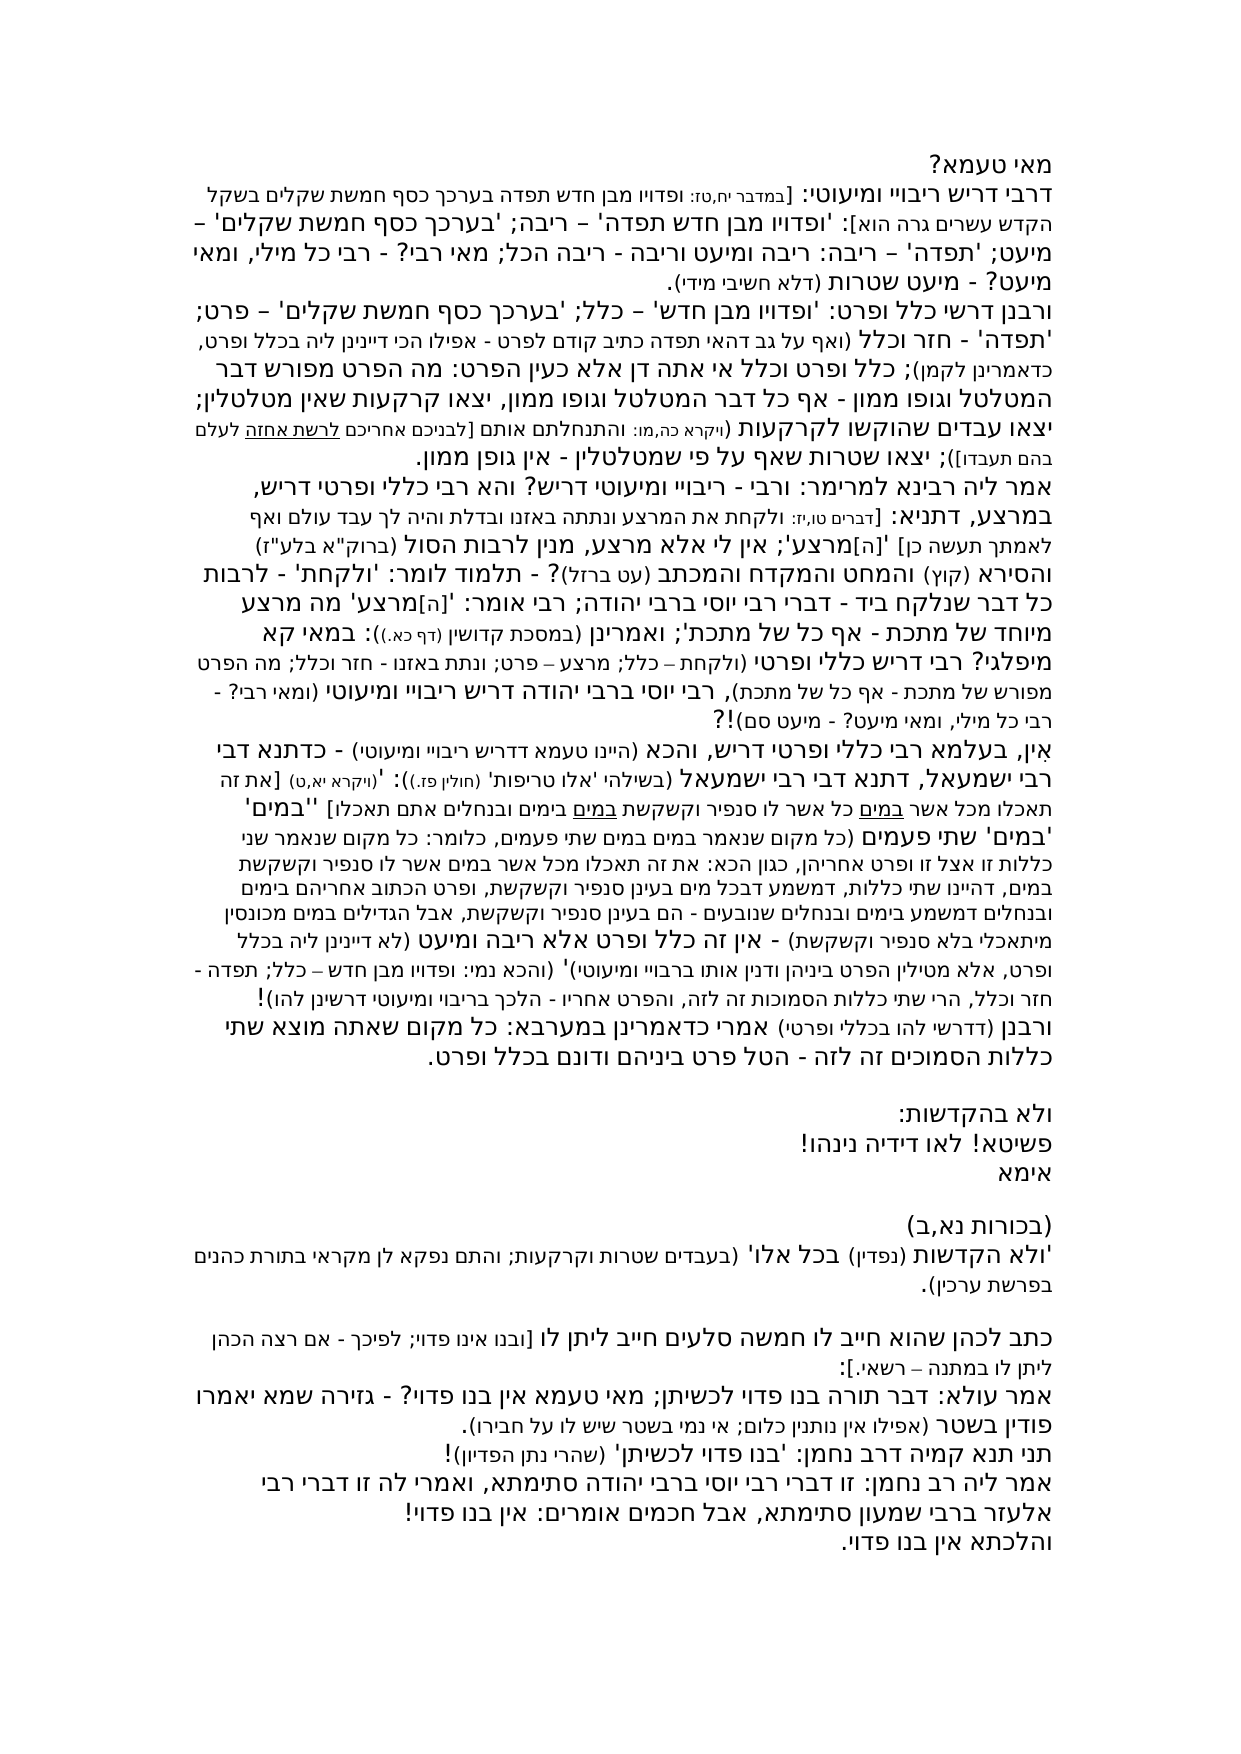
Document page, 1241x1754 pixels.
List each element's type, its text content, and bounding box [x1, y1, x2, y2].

text אִין, בעלמא רבי כללי ופרטי דריש, והכא (היינו טעמא דדריש ריבויי ומיעוטי) - כדתנא דבי רבי ישמעאל, דתנא דבי רבי ישמעאל (בשילהי 'אלו טריפות' (חולין פז.)): '(ויקרא יא,ט) [את זה תאכלו מכל אשר במים כל אשר לו סנפיר וקשקשת במים בימים ובנחלים אתם תאכלו] ''במים' 'במים' שתי פעמים (כל מקום שנאמר במים במים שתי פעמים, כלומר: כל מקום שנאמר שני כללות זו אצל זו ופרט אחריהן, כגון הכא: את זה תאכלו מכל אשר במים אשר לו סנפיר וקשקשת במים, דהיינו שתי כללות, דמשמע דבכל מים בעינן סנפיר וקשקשת, ופרט הכתוב אחריהם בימים ובנחלים דמשמע בימים ובנחלים שנובעים - הם בעינן סנפיר וקשקשת, אבל הגדילים במים מכונסין מיתאכלי בלא סנפיר וקשקשת) - אין זה כלל ופרט אלא ריבה ומיעט (לא דיינינן ליה בכלל ופרט, אלא מטילין הפרט ביניהן ודנין אותו ברבויי ומיעוטי)' (והכא נמי: ופדויו מבן חדש – כלל; תפדה - חזר וכלל, הרי שתי כללות הסמוכות זה לזה, והפרט אחריו - הלכך בריבוי ומיעוטי דרשינן להו)! [187, 735, 1053, 1012]
text אמר ליה רב נחמן: זו דברי רבי יוסי ברבי יהודה סתימתא, ואמרי לה זו דברי רבי אלעזר ברבי שמעון סתימתא, אבל חכמים אומרים: אין בנו פדוי! [187, 1469, 1053, 1527]
text אמר ליה רבינא למרימר: ורבי - ריבויי ומיעוטי דריש? והא רבי כללי ופרטי דריש, במרצע, דתניא: [דברים טו,יז: ולקחת את המרצע ונתתה באזנו ובדלת והיה לך עבד עולם ואף לאמתך תעשה כן] '[ה]מרצע'; אין לי אלא מרצע, מנין לרבות הסול (ברוק"א בלע"ז) והסירא (קוץ) והמחט והמקדח והמכתב (עט ברזל)? - תלמוד לומר: 'ולקחת' - לרבות כל דבר שנלקח ביד - דברי רבי יוסי ברבי יהודה; רבי אומר: '[ה]מרצע' מה מרצע מיוחד של מתכת - אף כל של מתכת'; ואמרינן (במסכת קדושין (דף כא.)): במאי קא מיפלגי? רבי דריש כללי ופרטי (ולקחת – כלל; מרצע – פרט; ונתת באזנו - חזר וכלל; מה הפרט מפורש של מתכת - אף כל של מתכת), רבי יוסי ברבי יהודה דריש ריבויי ומיעוטי (ומאי רבי? - רבי כל מילי, ומאי מיעט? - מיעט סם)!? [187, 472, 1053, 735]
text ורבנן דרשי כלל ופרט: 'ופדויו מבן חדש' – כלל; 'בערכך כסף חמשת שקלים' – פרט; 'תפדה' - חזר וכלל (ואף על גב דהאי תפדה כתיב קודם לפרט - אפילו הכי דיינינן ליה בכלל ופרט, כדאמרינן לקמן); כלל ופרט וכלל אי אתה דן אלא כעין הפרט: מה הפרט מפורש דבר המטלטל וגופו ממון - אף כל דבר המטלטל וגופו ממון, יצאו קרקעות שאין מטלטלין; יצאו עבדים שהוקשו לקרקעות (ויקרא כה,מו: והתנחלתם אותם [לבניכם אחריכם לרשת אחזה לעלם בהם תעבדו]); יצאו שטרות שאף על פי שמטלטלין - אין גופן ממון. [187, 296, 1053, 472]
text ורבנן (דדרשי להו בכללי ופרטי) אמרי כדאמרינן במערבא: כל מקום שאתה מוצא שתי כללות הסמוכים זה לזה - הטל פרט ביניהם ודונם בכלל ופרט. [187, 1012, 1053, 1071]
text 'ולא הקדשות (נפדין) בכל אלו' (בעבדים שטרות וקרקעות; והתם נפקא לן מקראי בתורת כהנים בפרשת ערכין). [187, 1240, 1053, 1299]
text כתב לכהן שהוא חייב לו חמשה סלעים חייב ליתן לו [ובנו אינו פדוי; לפיכך - אם רצה הכהן ליתן לו במתנה – רשאי.]: [187, 1323, 1053, 1381]
text תני תנא קמיה דרב נחמן: 'בנו פדוי לכשיתן' (שהרי נתן הפדיון)! [187, 1439, 1053, 1469]
text פשיטא! לאו דידיה נינהו! [187, 1129, 1053, 1158]
text (בכורות נא,ב) [187, 1211, 1053, 1240]
text והלכתא אין בנו פדוי. [187, 1527, 1053, 1556]
text דרבי דריש ריבויי ומיעוטי: [במדבר יח,טז: ופדויו מבן חדש תפדה בערכך כסף חמשת שקלים בשקל הקדש עשרים גרה הוא]: 'ופדויו מבן חדש תפדה' – ריבה; 'בערכך כסף חמשת שקלים' – מיעט; 'תפדה' – ריבה: ריבה ומיעט וריבה - ריבה הכל; מאי רבי? - רבי כל מילי, ומאי מיעט? - מיעט שטרות (דלא חשיבי מידי). [187, 179, 1053, 296]
text מאי טעמא? [187, 150, 1053, 179]
text ולא בהקדשות: [187, 1099, 1053, 1129]
text אמר עולא: דבר תורה בנו פדוי לכשיתן; מאי טעמא אין בנו פדוי? - גזירה שמא יאמרו פודין בשטר (אפילו אין נותנין כלום; אי נמי בשטר שיש לו על חבירו). [187, 1381, 1053, 1439]
text אימא [187, 1158, 1053, 1187]
